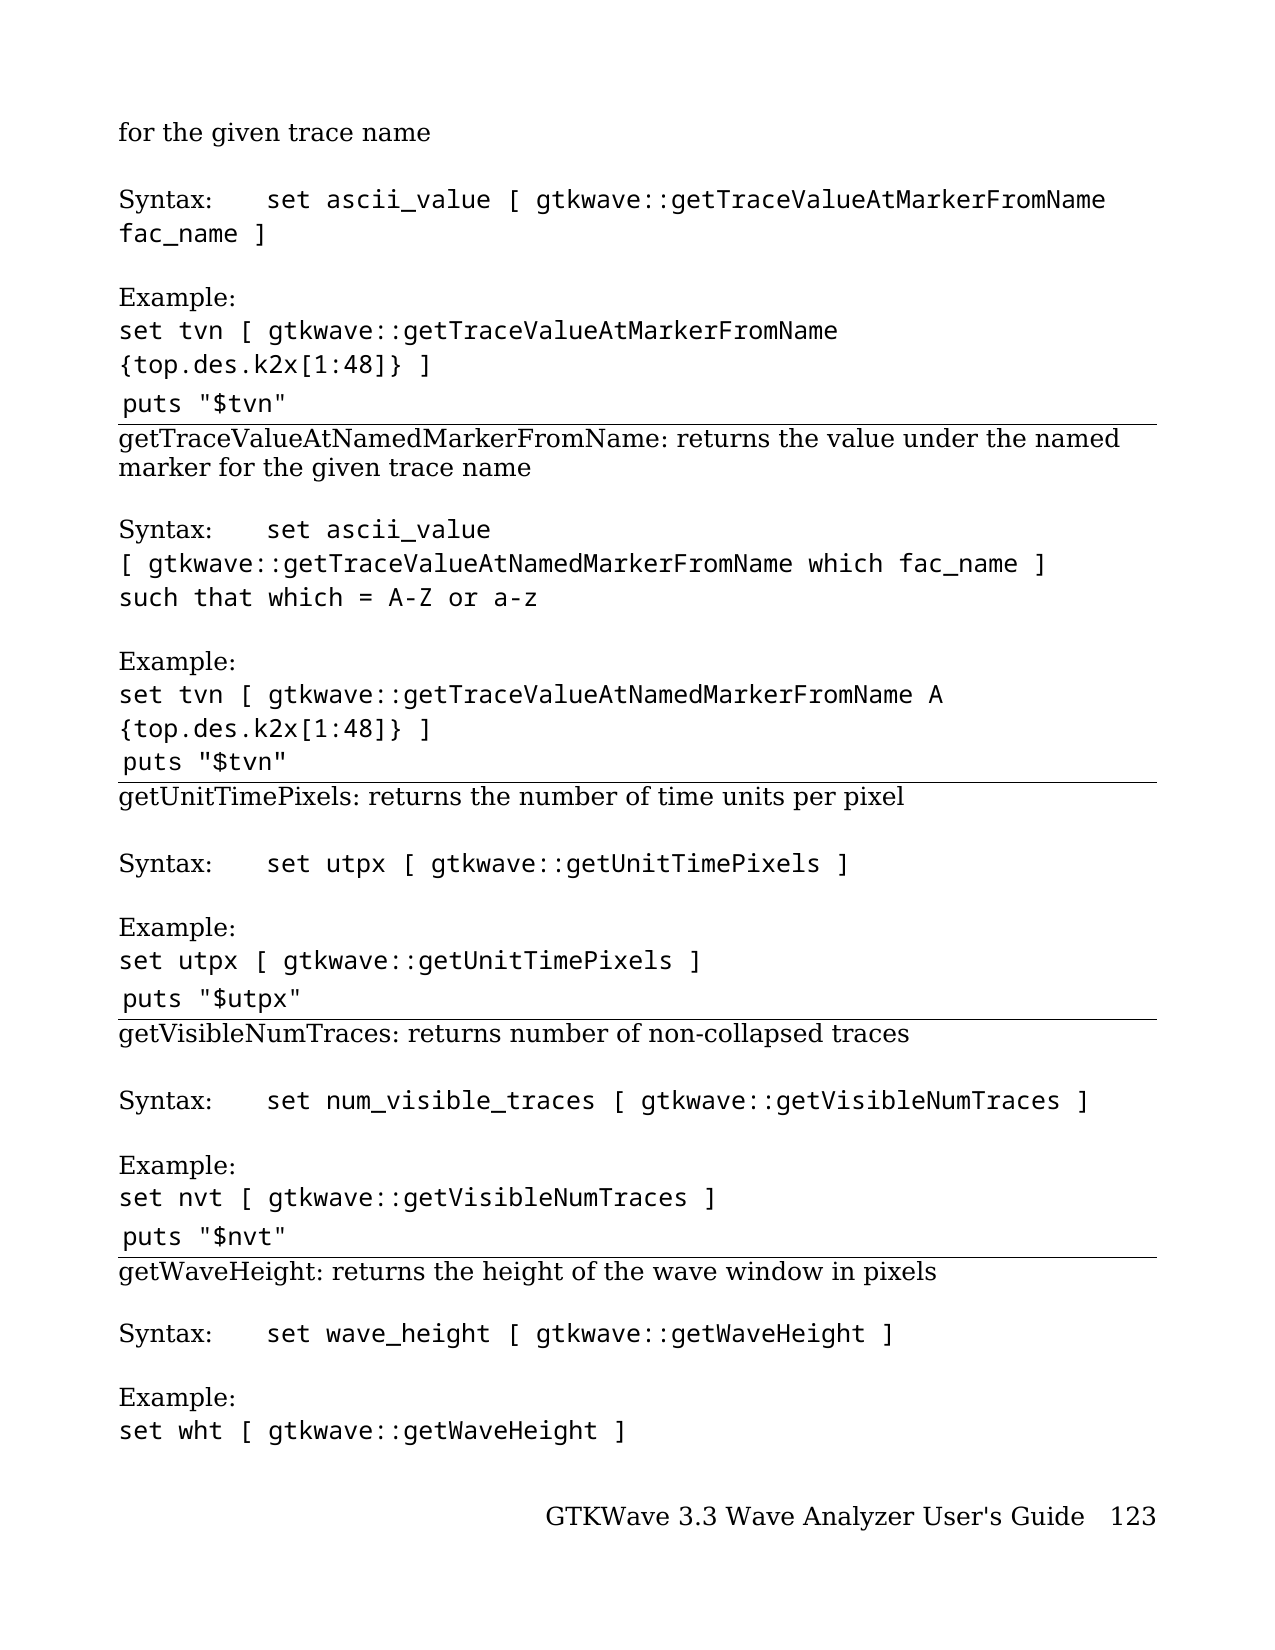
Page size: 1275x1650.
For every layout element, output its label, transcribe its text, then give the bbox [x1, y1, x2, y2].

text Example: [118, 647, 1157, 677]
text Syntax: set ascii_value [ gtkwave::getTraceValueAtNamedMarkerFromName which fac_name ] [118, 511, 1157, 579]
text Syntax: set wave_height [ gtkwave::getWaveHeight ] [118, 1315, 1157, 1349]
text getUnitTimePixels: returns the number of time units per pixel [118, 783, 1157, 811]
text set tvn [ gtkwave::getTraceValueAtMarkerFromName {top.des.k2x[1:48]} ] [118, 313, 1157, 381]
text Example: [118, 1151, 1157, 1180]
text Example: [118, 283, 1157, 313]
text set nvt [ gtkwave::getVisibleNumTraces ] [118, 1180, 1157, 1214]
text set tvn [ gtkwave::getTraceValueAtNamedMarkerFromName A {top.des.k2x[1:48]} ] [118, 677, 1157, 745]
text Example: [118, 1383, 1157, 1413]
text Syntax: set ascii_value [ gtkwave::getTraceValueAtMarkerFromName fac_name ] [118, 181, 1157, 249]
text Example: [118, 913, 1157, 942]
text getVisibleNumTraces: returns number of non-collapsed traces [118, 1020, 1157, 1049]
text set utpx [ gtkwave::getUnitTimePixels ] [118, 942, 1157, 977]
text puts "$tvn" [118, 745, 1157, 782]
text puts "$utpx" [118, 977, 1157, 1019]
text such that which = A-Z or a-z [118, 579, 1157, 613]
text getTraceValueAtNamedMarkerFromName: returns the value under the named marker for the given trace name [118, 425, 1157, 482]
text Syntax: set num_visible_traces [ gtkwave::getVisibleNumTraces ] [118, 1083, 1157, 1117]
text set wht [ gtkwave::getWaveHeight ] [118, 1413, 1157, 1447]
text puts "$nvt" [118, 1214, 1157, 1257]
text puts "$tvn" [118, 381, 1157, 424]
text Syntax: set utpx [ gtkwave::getUnitTimePixels ] [118, 845, 1157, 879]
text for the given trace name [118, 118, 1157, 147]
text getWaveHeight: returns the height of the wave window in pixels [118, 1258, 1157, 1286]
